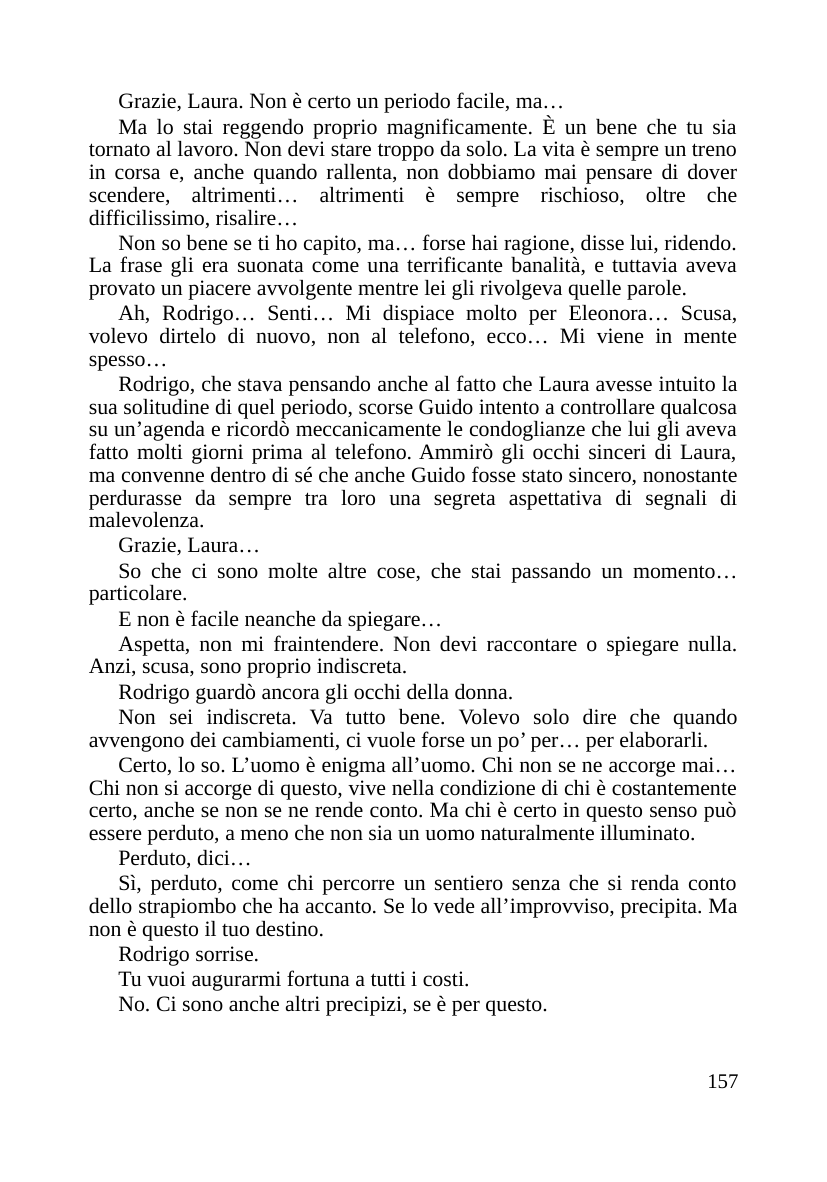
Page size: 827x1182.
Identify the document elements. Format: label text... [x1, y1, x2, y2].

text No. Ci sono anche altri precipizi, se è per questo. [88, 991, 738, 1017]
text Non sei indiscreta. Va tutto bene. Volevo solo dire che quando avvengono dei cambiamenti, ci vuole forse un po’ per… per elaborarli. [88, 704, 738, 752]
text Aspetta, non mi fraintendere. Non devi raccontare o spiegare nulla. Anzi, scusa, sono proprio indiscreta. [88, 631, 738, 679]
text Certo, lo so. L’uomo è enigma all’uomo. Chi non se ne accorge mai… Chi non si accorge di questo, vive nella condizione di chi è costantemente certo, anche se non se ne rende conto. Ma chi è certo in questo senso può essere perduto, a meno che non sia un uomo naturalmente illuminato. [88, 752, 738, 845]
text Tu vuoi augurarmi fortuna a tutti i costi. [88, 966, 738, 991]
text Non so bene se ti ho capito, ma… forse hai ragione, disse lui, ridendo. La frase gli era suonata come una terrificante banalità, e tuttavia aveva provato un piacere avvolgente mentre lei gli rivolgeva quelle parole. [88, 230, 738, 300]
text Grazie, Laura… [88, 532, 738, 558]
text Grazie, Laura. Non è certo un periodo facile, ma… [88, 88, 738, 114]
text E non è facile neanche da spiegare… [88, 606, 738, 631]
text Perduto, dici… [88, 845, 738, 870]
text Rodrigo guardò ancora gli occhi della donna. [88, 679, 738, 704]
text Rodrigo, che stava pensando anche al fatto che Laura avesse intuito la sua solitudine di quel periodo, scorse Guido intento a controllare qualcosa su un’agenda e ricordò meccanicamente le condoglianze che lui gli aveva fatto molti giorni prima al telefono. Ammirò gli occhi sinceri di Laura, ma convenne dentro di sé che anche Guido fosse stato sincero, nonostante perdurasse da sempre tra loro una segreta aspettativa di segnali di malevolenza. [88, 371, 738, 532]
text Ah, Rodrigo… Senti… Mi dispiace molto per Eleonora… Scusa, volevo dirtelo di nuovo, non al telefono, ecco… Mi viene in mente spesso… [88, 300, 738, 371]
text Ma lo stai reggendo proprio magnificamente. È un bene che tu sia tornato al lavoro. Non devi stare troppo da solo. La vita è sempre un treno in corsa e, anche quando rallenta, non dobbiamo mai pensare di dover scendere, altrimenti… altrimenti è sempre rischioso, oltre che difficilissimo, risalire… [88, 114, 738, 230]
text Sì, perduto, come chi percorre un sentiero senza che si renda conto dello strapiombo che ha accanto. Se lo vede all’improvviso, precipita. Ma non è questo il tuo destino. [88, 870, 738, 941]
text So che ci sono molte altre cose, che stai passando un momento… particolare. [88, 558, 738, 606]
text Rodrigo sorrise. [88, 941, 738, 966]
